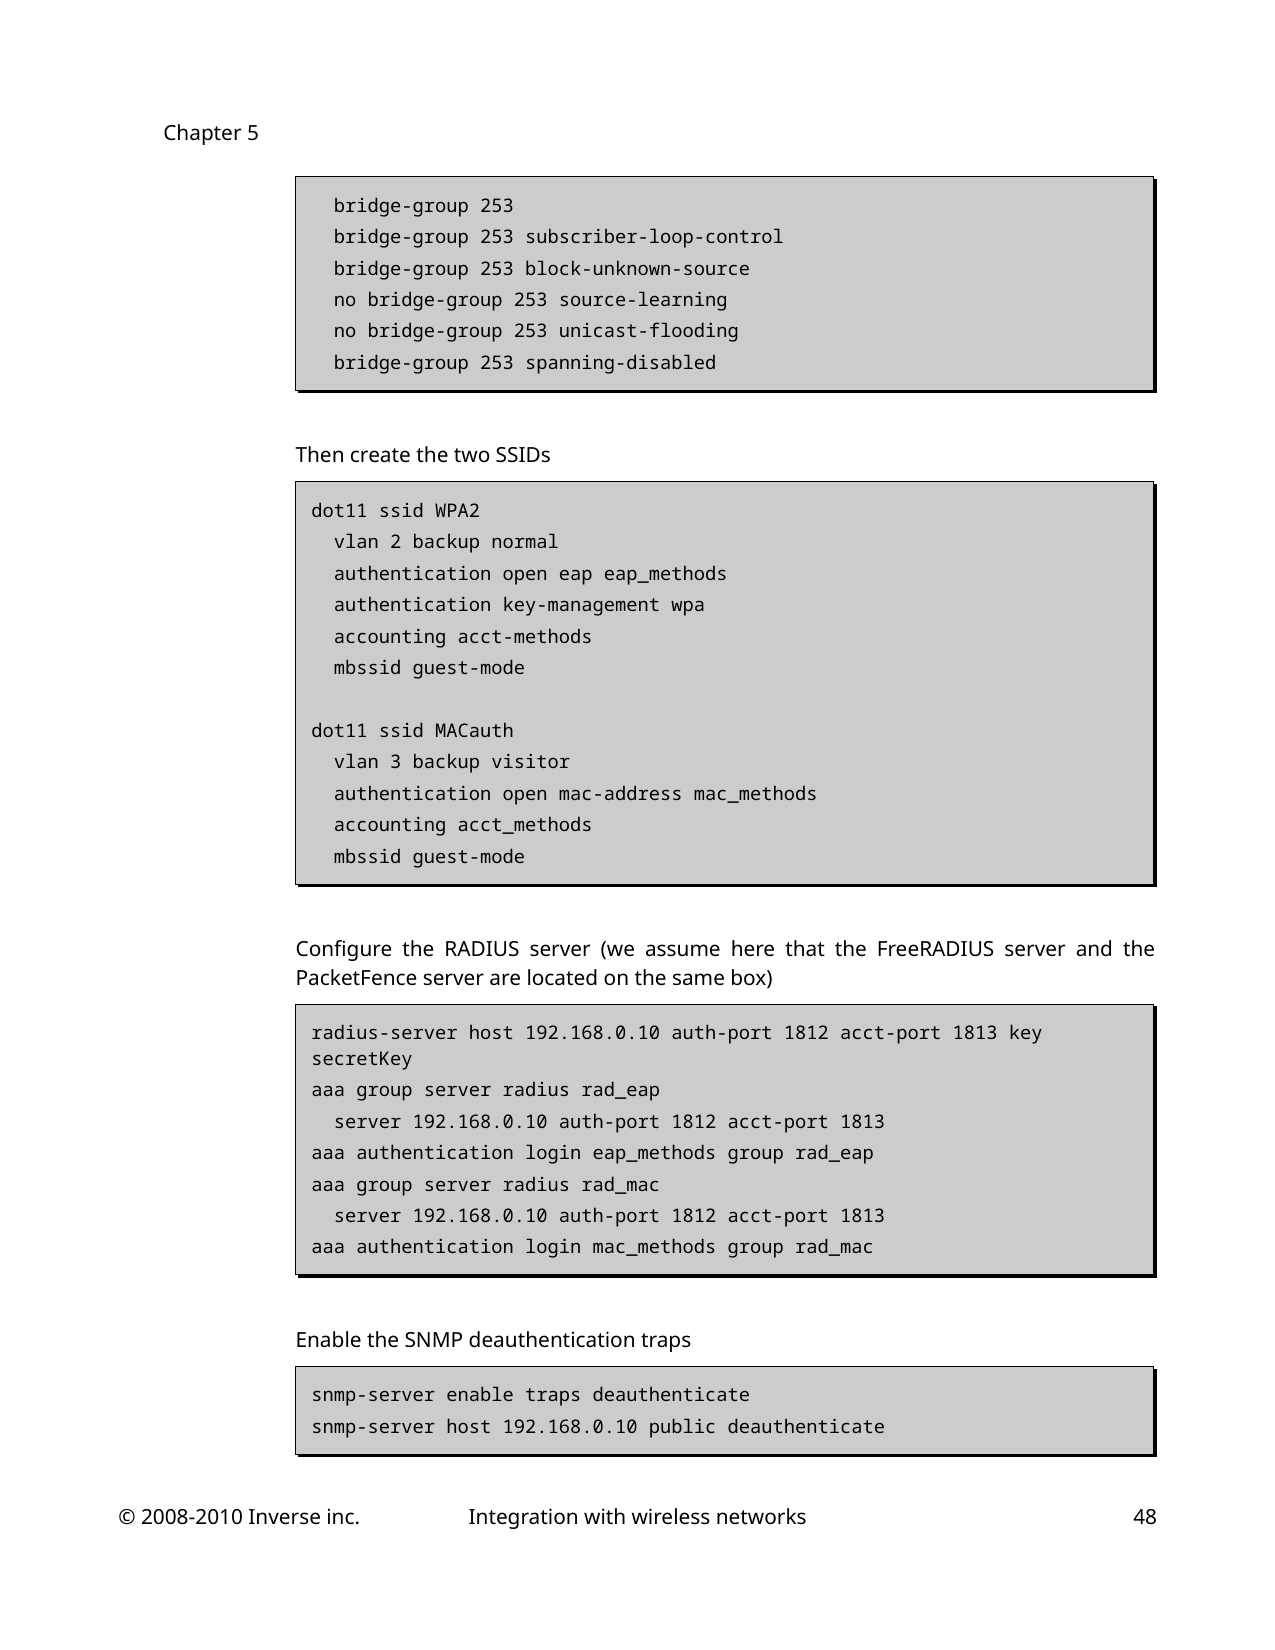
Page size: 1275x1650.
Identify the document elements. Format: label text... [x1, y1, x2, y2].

text snmp-server enable traps deauthenticate [296, 1367, 1153, 1397]
text bridge-group 253 block-unknown-source [296, 239, 1153, 270]
text aaa authentication login eap_methods group rad_eap [296, 1123, 1153, 1155]
text Configure the RADIUS server (we assume here that the FreeRADIUS server and the PacketFence server are located on the same box) [295, 934, 1157, 991]
text aaa authentication login mac_methods group rad_mac [296, 1218, 1153, 1274]
text authentication open eap eap_methods [296, 544, 1153, 576]
text dot11 ssid WPA2 [296, 482, 1153, 513]
text no bridge-group 253 unicast-flooding [296, 302, 1153, 333]
text server 192.168.0.10 auth-port 1812 acct-port 1813 [296, 1186, 1153, 1218]
text aaa group server radius rad_eap [296, 1061, 1153, 1092]
text Then create the two SSIDs [295, 440, 1157, 469]
text bridge-group 253 subscriber-loop-control [296, 207, 1153, 239]
text vlan 3 backup visitor [296, 733, 1153, 764]
text snmp-server host 192.168.0.10 public deauthenticate [296, 1397, 1153, 1454]
text mbssid guest-mode [296, 827, 1153, 884]
text no bridge-group 253 source-learning [296, 270, 1153, 302]
text authentication open mac-address mac_methods [296, 764, 1153, 796]
text dot11 ssid MACauth [296, 701, 1153, 733]
text vlan 2 backup normal [296, 513, 1153, 544]
text radius-server host 192.168.0.10 auth-port 1812 acct-port 1813 key secretKey [296, 1005, 1153, 1061]
text authentication key-management wpa [296, 576, 1153, 607]
text bridge-group 253 [296, 177, 1153, 207]
text accounting acct-methods [296, 607, 1153, 638]
text accounting acct_methods [296, 796, 1153, 827]
text Enable the SNMP deauthentication traps [295, 1325, 1157, 1353]
text server 192.168.0.10 auth-port 1812 acct-port 1813 [296, 1092, 1153, 1123]
text aaa group server radius rad_mac [296, 1155, 1153, 1186]
text bridge-group 253 spanning-disabled [296, 333, 1153, 390]
text mbssid guest-mode [296, 638, 1153, 670]
